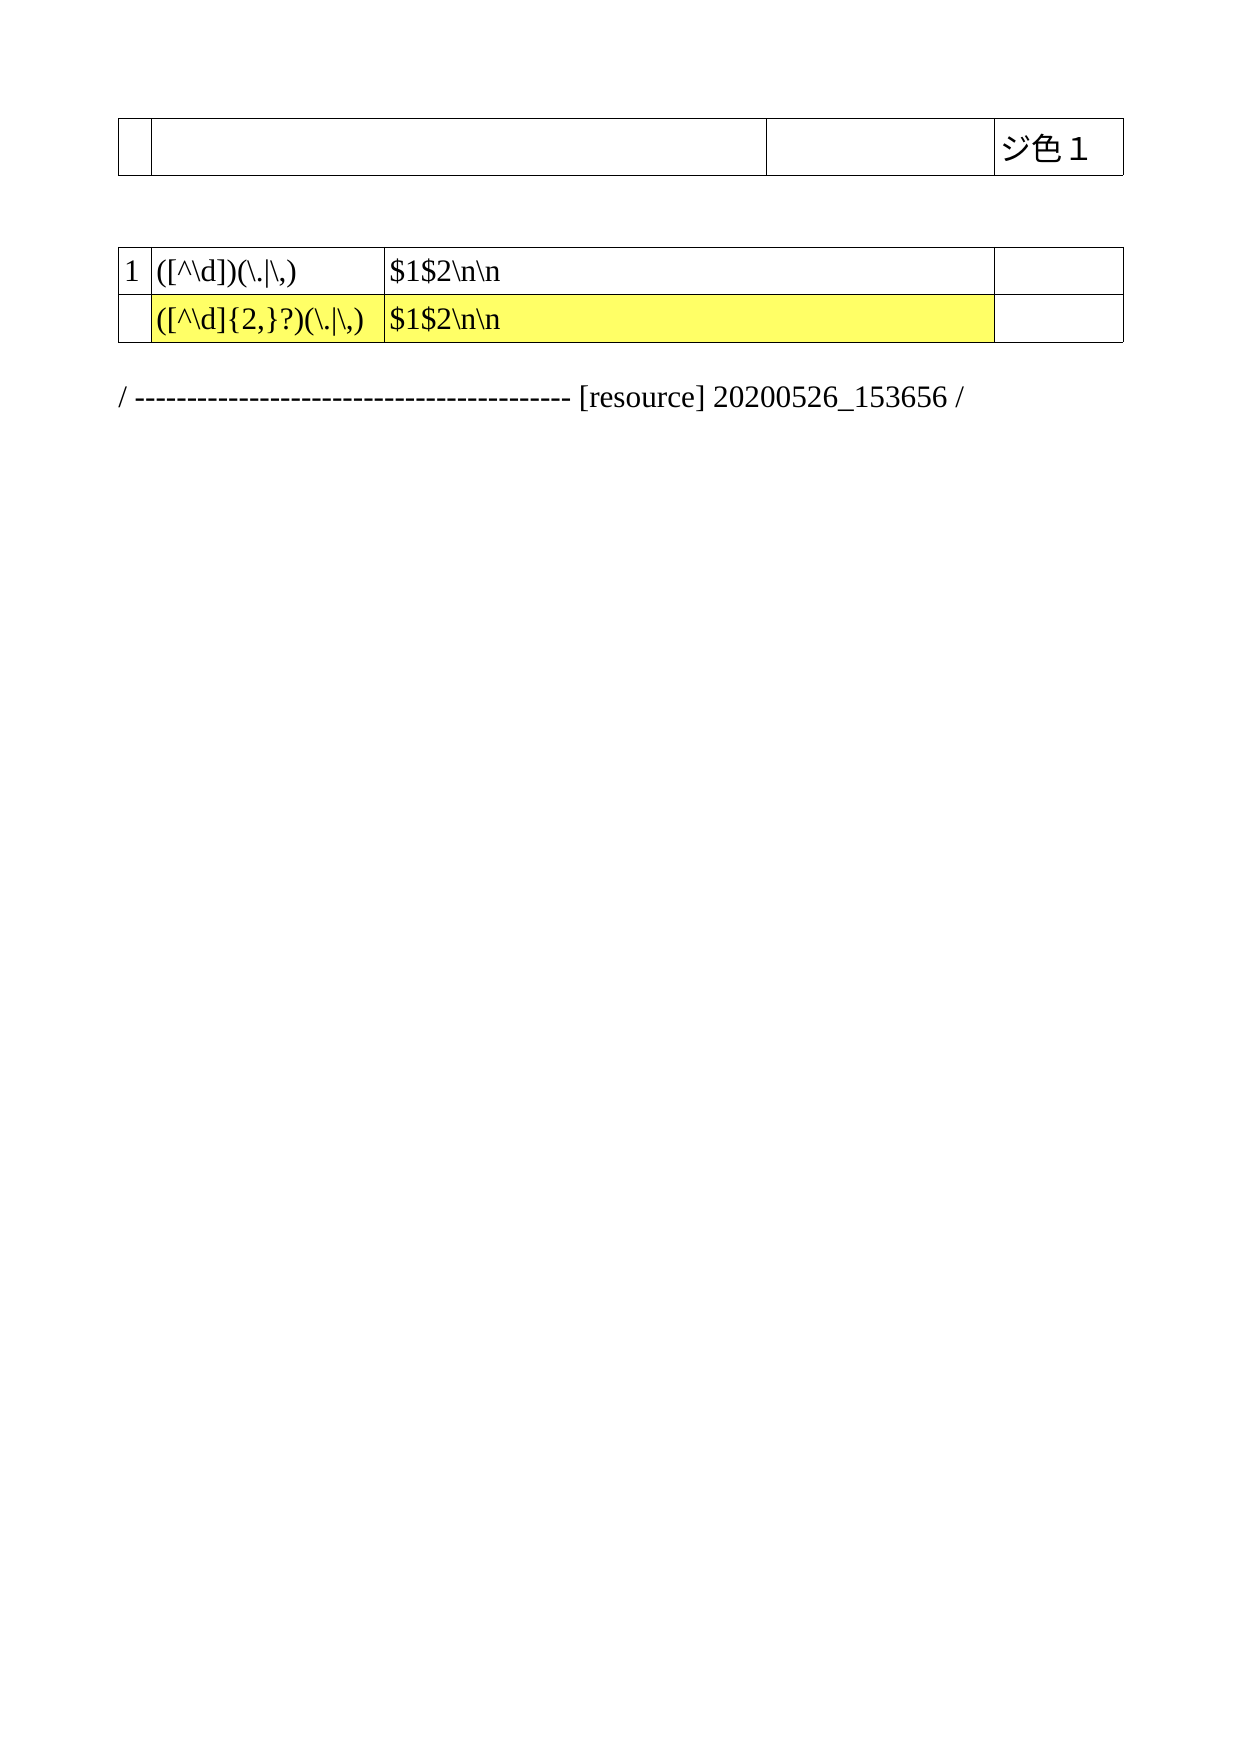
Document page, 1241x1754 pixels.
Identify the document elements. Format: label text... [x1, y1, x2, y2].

table_cell [995, 295, 1123, 342]
table_header [995, 248, 1123, 294]
table_header 1 [119, 248, 151, 294]
text / ------------------------------------------ [resource] 20200526_153656 / [118, 378, 1122, 414]
table_cell [152, 119, 766, 175]
table_cell [767, 119, 994, 175]
table_cell [119, 119, 151, 175]
table_cell ([^\d]{2,}?)(\.|\,) [152, 295, 384, 342]
table_cell $1$2\n\n [385, 295, 994, 342]
table_cell ジ色１ [995, 119, 1123, 175]
table_header ([^\d])(\.|\,) [152, 248, 384, 294]
table_header $1$2\n\n [385, 248, 994, 294]
table_cell [119, 295, 151, 342]
